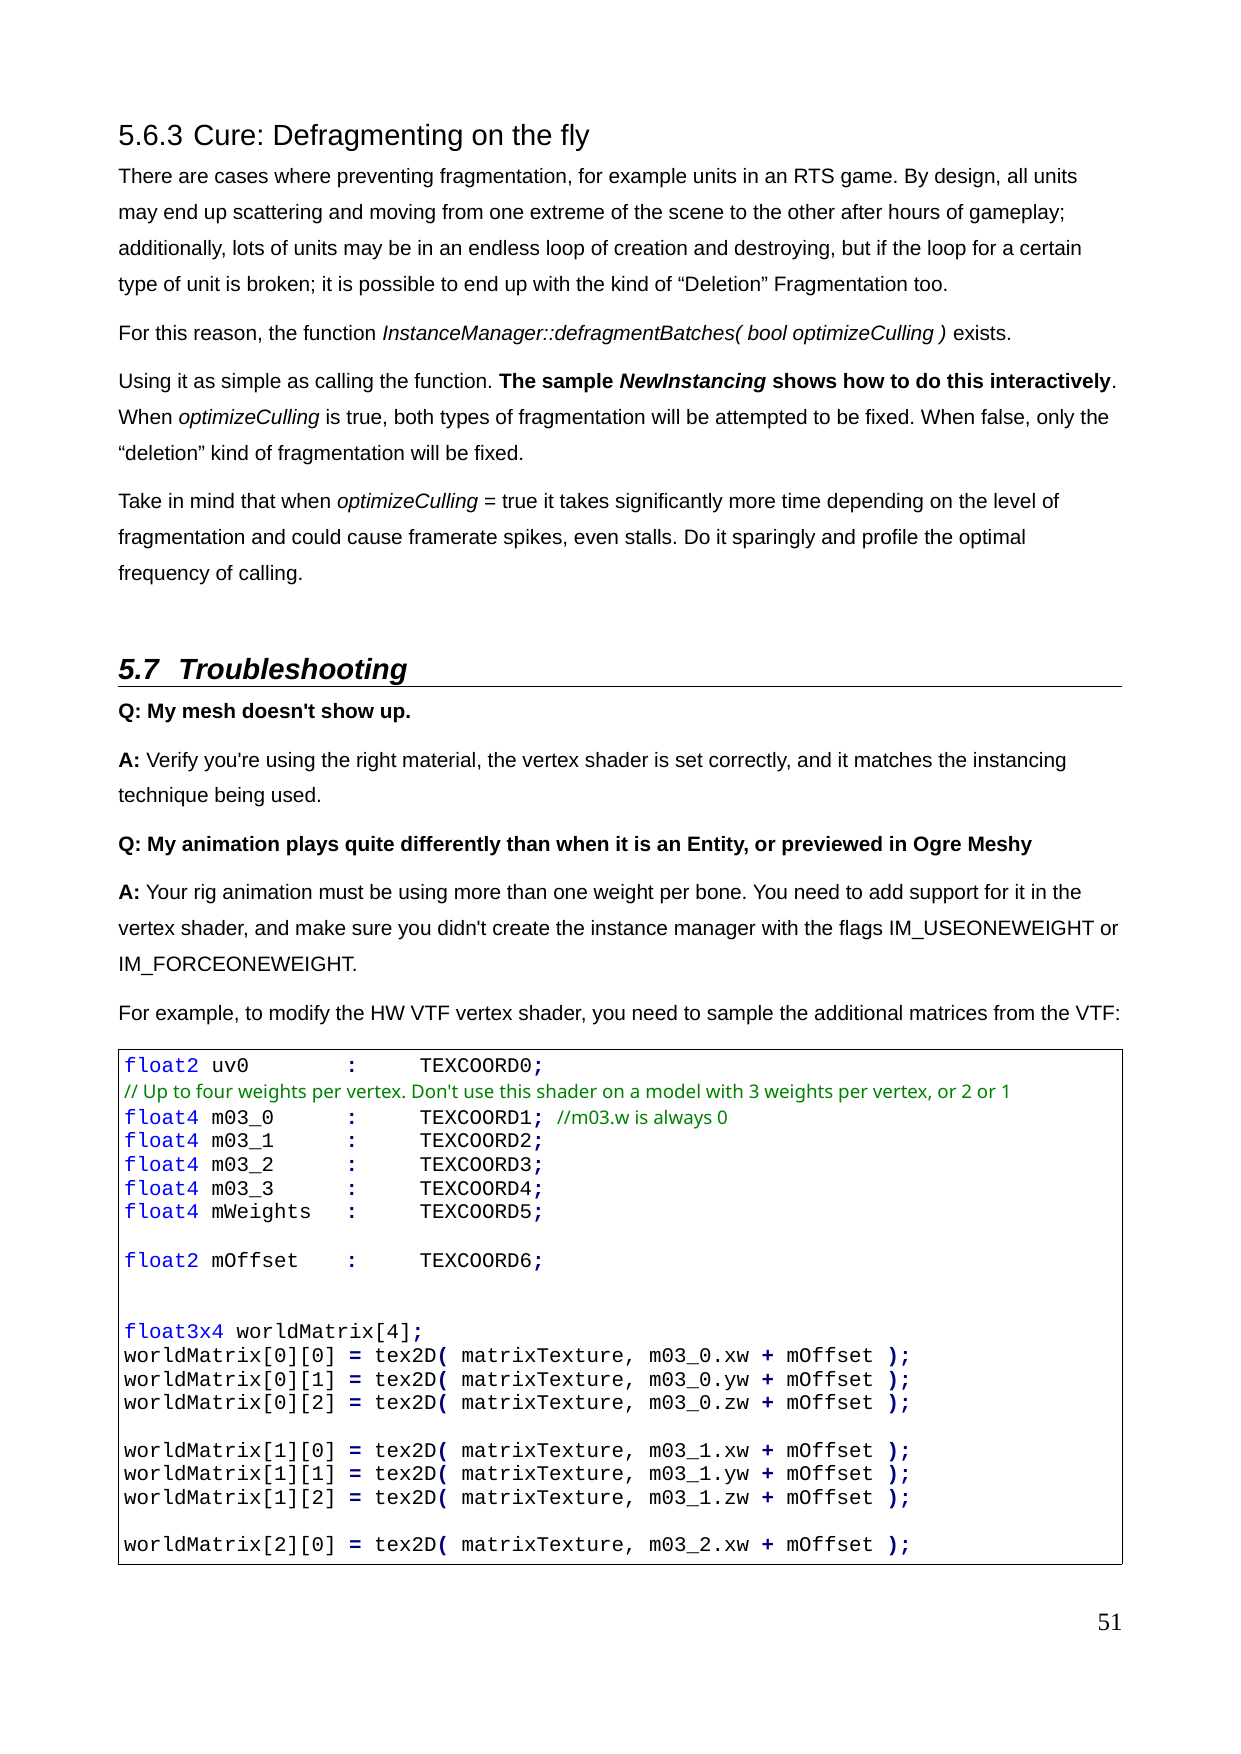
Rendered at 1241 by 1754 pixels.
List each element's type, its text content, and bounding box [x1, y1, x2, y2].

text A: Verify you're using the right material, the vertex shader is set correctly, and it matches the instancing technique being used. [118, 747, 1122, 807]
text Using it as simple as calling the function. The sample NewInstancing shows how to do this interactively. When optimizeCulling is true, both types of fragmentation will be attempted to be fixed. When false, only the “deletion” kind of fragmentation will be fixed. [118, 369, 1122, 465]
text There are cases where preventing fragmentation, for example units in an RTS game. By design, all units may end up scattering and moving from one extreme of the scene to the other after hours of gameplay; additionally, lots of units may be in an endless loop of creation and destroying, but if the loop for a certain type of unit is broken; it is possible to end up with the kind of “Deletion” Fragmentation too. [118, 164, 1122, 296]
text For this reason, the function InstanceManager::defragmentBatches( bool optimizeCulling ) exists. [118, 320, 1122, 344]
text Q: My mesh doesn't show up. [118, 699, 1122, 723]
text A: Your rig animation must be using more than one weight per bone. You need to add support for it in the vertex shader, and make sure you didn't create the instance manager with the flags IM_USEONEWEIGHT or IM_FORCEONEWEIGHT. [118, 880, 1122, 976]
subtitle Troubleshooting [118, 652, 1122, 686]
text Take in mind that when optimizeCulling = true it takes significantly more time depending on the level of fragmentation and could cause framerate spikes, even stalls. Do it sparingly and profile the optimal frequency of calling. [118, 489, 1122, 585]
text For example, to modify the HW VTF vertex shader, you need to sample the additional matrices from the VTF: [118, 1001, 1122, 1024]
table_header float2 uv0 : TEXCOORD0; // Up to four weights per vertex. Don't use this shader on a model with 3 weights per vertex, or 2 or 1 float4 m03_0 : TEXCOORD1; //m03.w is always 0 float4 m03_1 : TEXCOORD2; float4 m03_2 : TEXCOORD3; float4 m03_3 : TEXCOORD4; float4 mWeights : TEXCOORD5; float2 mOffset : TEXCOORD6; float3x4 worldMatrix[4]; worldMatrix[0][0] = tex2D( matrixTexture, m03_0.xw + mOffset ); worldMatrix[0][1] = tex2D( matrixTexture, m03_0.yw + mOffset ); worldMatrix[0][2] = tex2D( matrixTexture, m03_0.zw + mOffset ); worldMatrix[1][0] = tex2D( matrixTexture, m03_1.xw + mOffset ); worldMatrix[1][1] = tex2D( matrixTexture, m03_1.yw + mOffset ); worldMatrix[1][2] = tex2D( matrixTexture, m03_1.zw + mOffset ); worldMatrix[2][0] = tex2D( matrixTexture, m03_2.xw + mOffset ); [119, 1050, 1122, 1563]
subtitle Cure: Defragmenting on the fly [118, 118, 1122, 152]
text Q: My animation plays quite differently than when it is an Entity, or previewed in Ogre Meshy [118, 832, 1122, 856]
